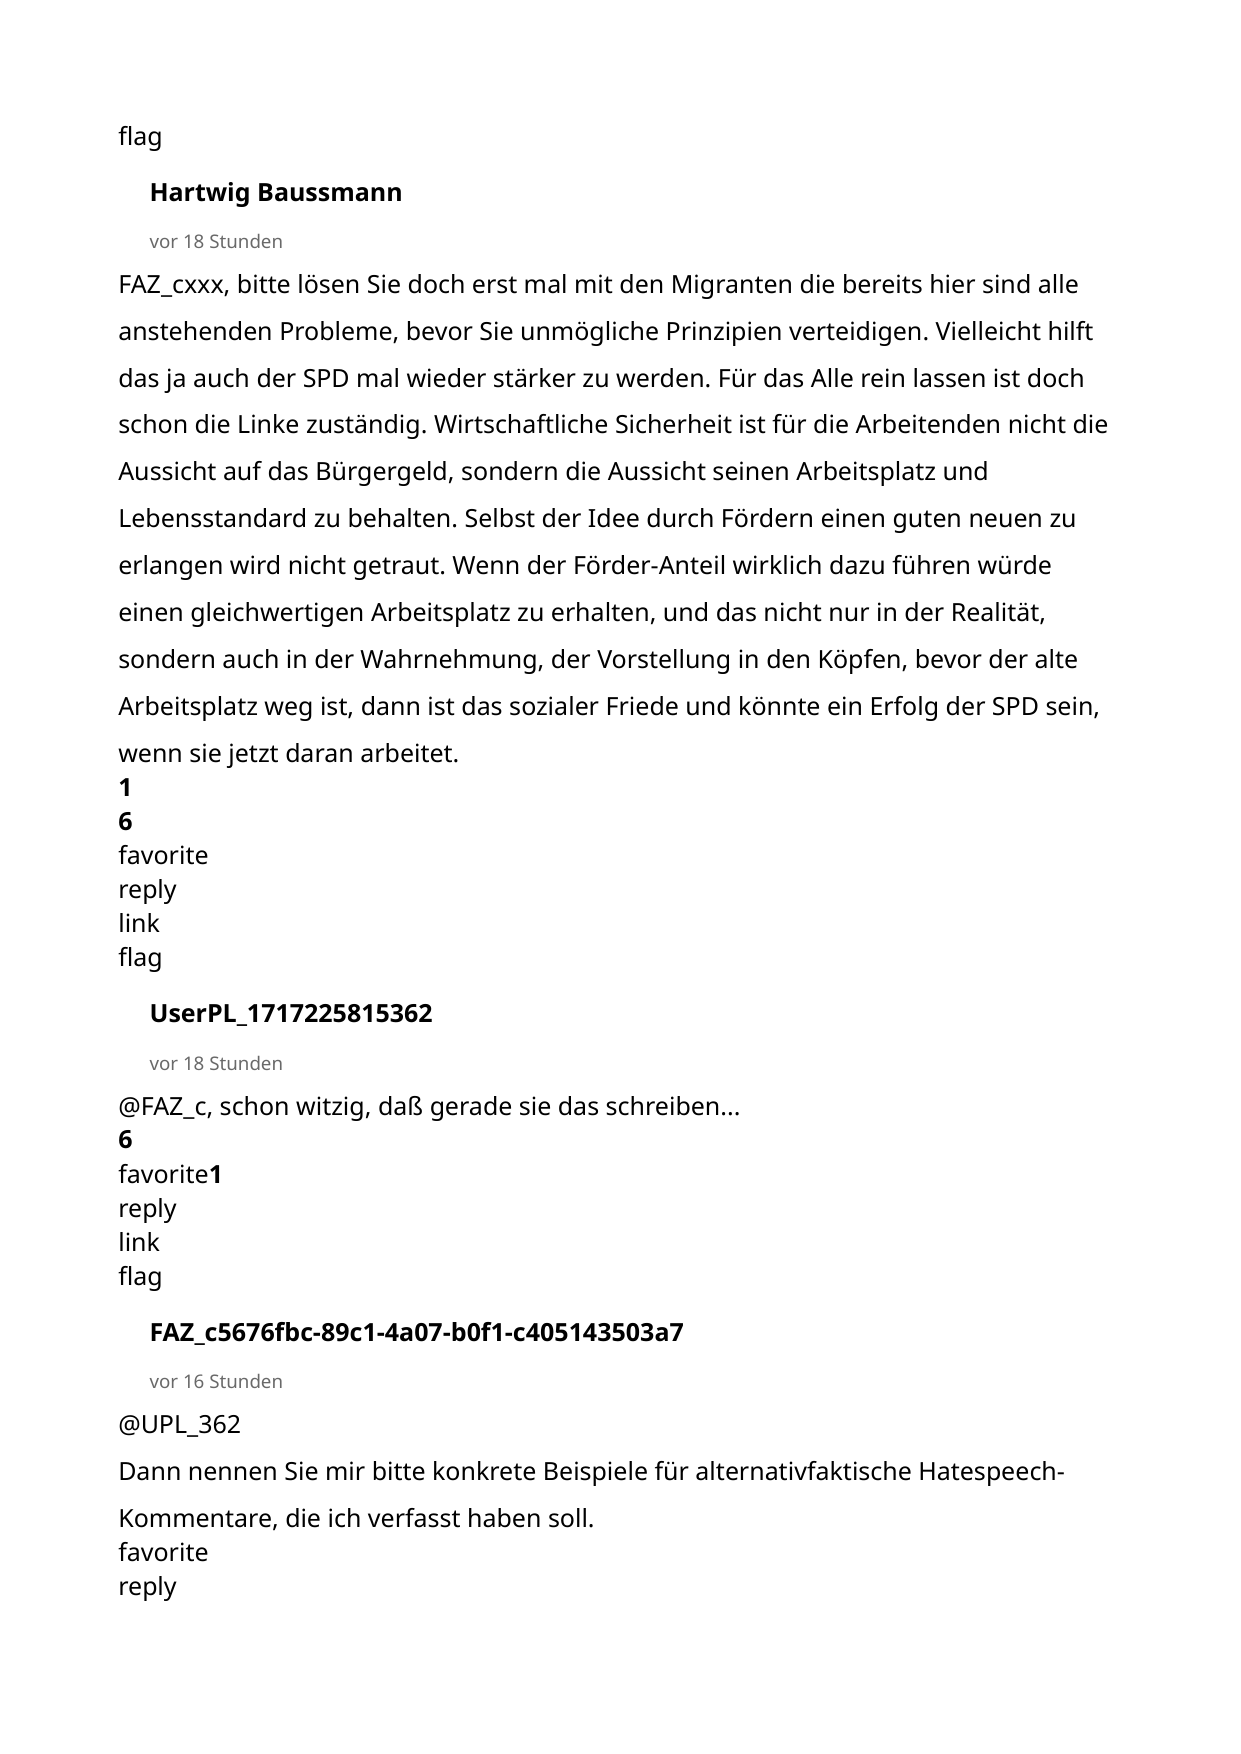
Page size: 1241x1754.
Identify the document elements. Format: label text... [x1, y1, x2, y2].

text flag [118, 940, 1122, 974]
text reply [118, 872, 1122, 906]
text 6 [118, 1122, 1122, 1156]
text link [118, 1224, 1122, 1258]
text flag [118, 118, 1122, 152]
text favorite1 [118, 1156, 1122, 1190]
text 1 [118, 769, 1122, 803]
text reply [118, 1190, 1122, 1224]
text 6 [118, 803, 1122, 837]
text FAZ_cxxx, bitte lösen Sie doch erst mal mit den Migranten die bereits hier sind alle anstehenden Probleme, bevor Sie unmögliche Prinzipien verteidigen. Vielleicht hilft das ja auch der SPD mal wieder stärker zu werden. Für das Alle rein lassen ist doch schon die Linke zuständig. Wirtschaftliche Sicherheit ist für die Arbeitenden nicht die Aussicht auf das Bürgergeld, sondern die Aussicht seinen Arbeitsplatz und Lebensstandard zu behalten. Selbst der Idee durch Fördern einen guten neuen zu erlangen wird nicht getraut. Wenn der Förder-Anteil wirklich dazu führen würde einen gleichwertigen Arbeitsplatz zu erhalten, und das nicht nur in der Realität, sondern auch in der Wahrnehmung, der Vorstellung in den Köpfen, bevor der alte Arbeitsplatz weg ist, dann ist das sozialer Friede und könnte ein Erfolg der SPD sein, wenn sie jetzt daran arbeitet. [118, 254, 1122, 769]
text @UPL_362 Dann nennen Sie mir bitte konkrete Beispiele für alternativfaktische Hatespeech-Kommentare, die ich verfasst haben soll. [118, 1394, 1122, 1535]
text FAZ_c5676fbc-89c1-4a07-b0f1-c405143503a7 [149, 1308, 1114, 1349]
text vor 16 Stunden [149, 1364, 1122, 1394]
text link [118, 906, 1122, 940]
text favorite [118, 1535, 1122, 1569]
text @FAZ_c, schon witzig, daß gerade sie das schreiben... [118, 1075, 1122, 1122]
text flag [118, 1258, 1122, 1292]
text UserPL_1717225815362 [149, 989, 1114, 1030]
text vor 18 Stunden [149, 224, 1122, 254]
text favorite [118, 837, 1122, 872]
text vor 18 Stunden [149, 1046, 1122, 1075]
text reply [118, 1569, 1122, 1603]
text Hartwig Baussmann [149, 168, 1114, 208]
